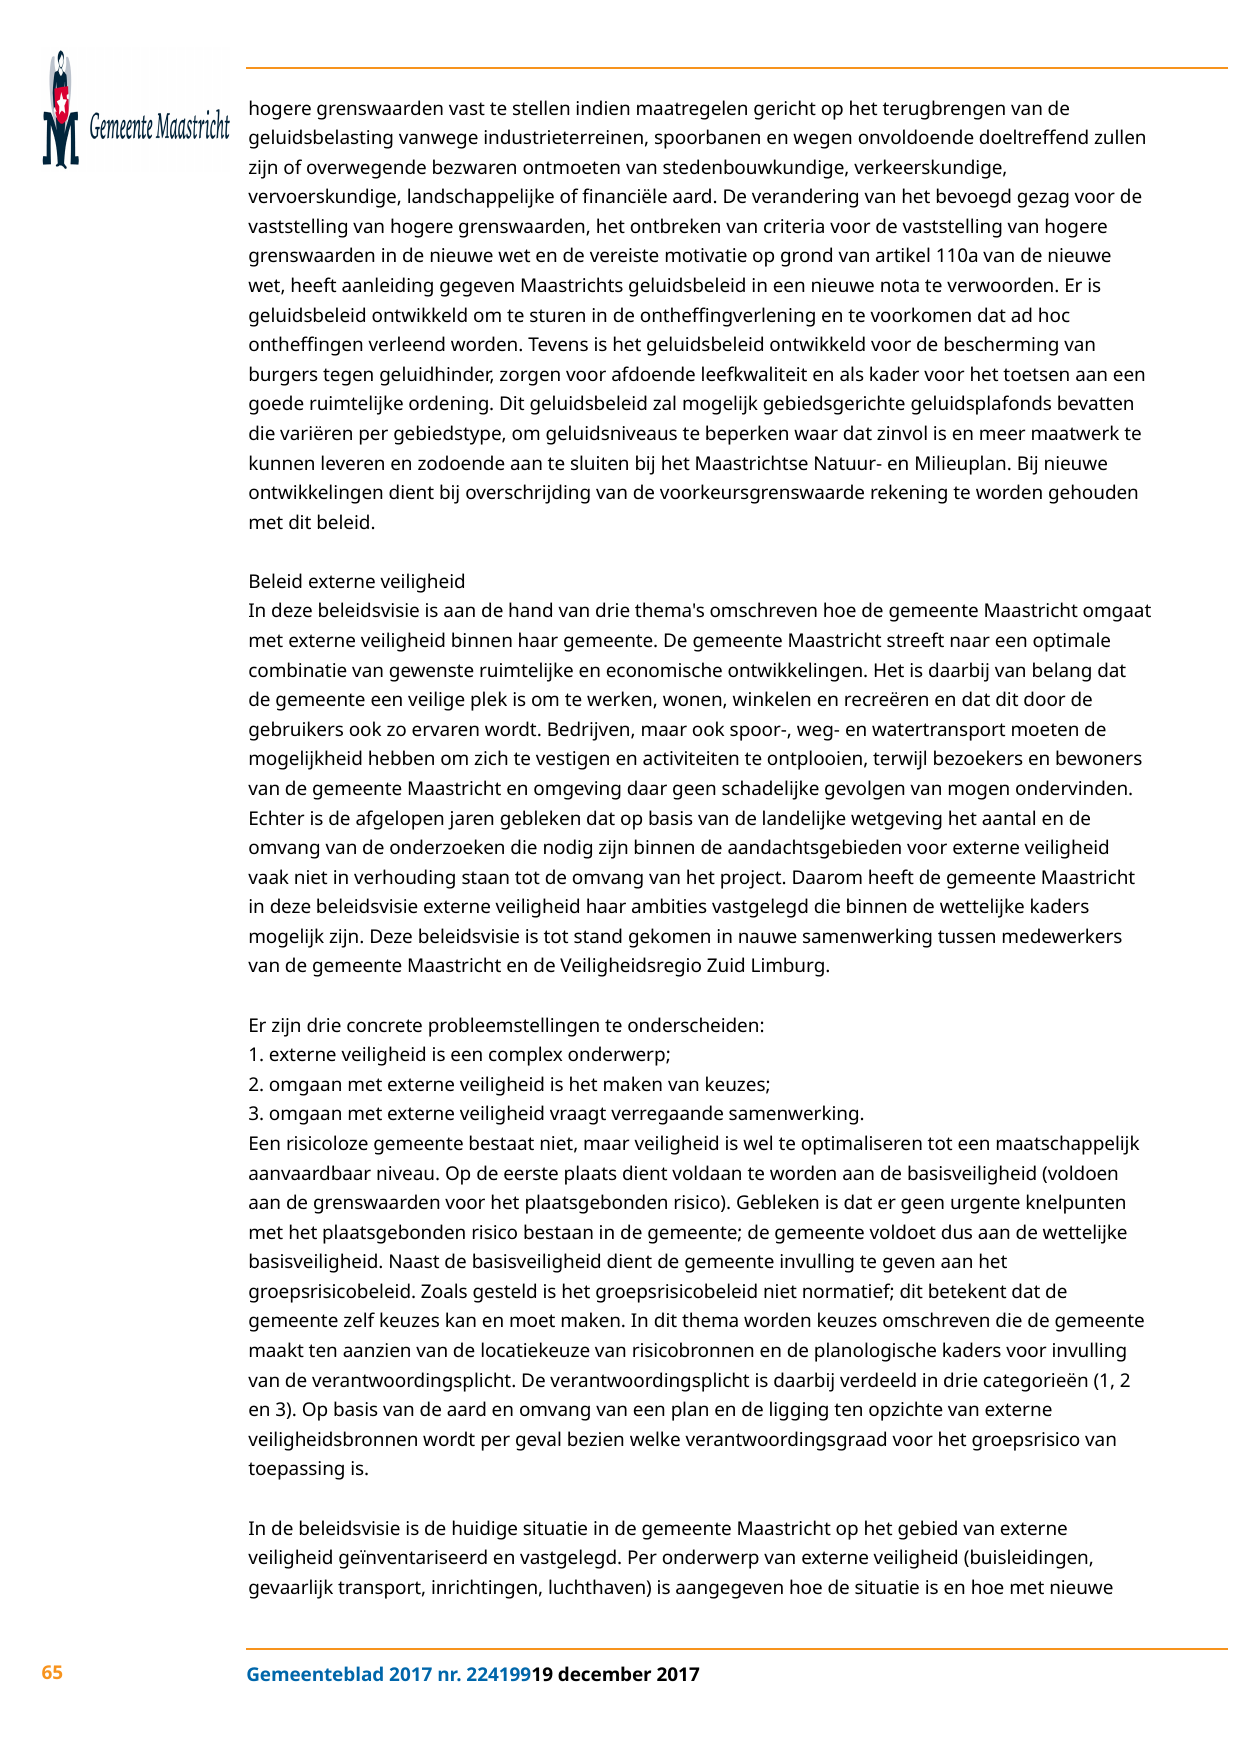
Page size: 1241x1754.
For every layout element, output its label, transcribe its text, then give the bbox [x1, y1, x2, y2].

text 2. omgaan met externe veiligheid is het maken van keuzes; [248, 1071, 1152, 1097]
picture [41, 47, 231, 172]
text In deze beleidsvisie is aan de hand van drie thema's omschreven hoe de gemeente Maastricht omgaat met externe veiligheid binnen haar gemeente. De gemeente Maastricht streeft naar een optimale combinatie van gewenste ruimtelijke en economische ontwikkelingen. Het is daarbij van belang dat de gemeente een veilige plek is om te werken, wonen, winkelen en recreëren en dat dit door de gebruikers ook zo ervaren wordt. Bedrijven, maar ook spoor-, weg- en watertransport moeten de mogelijkheid hebben om zich te vestigen en activiteiten te ontplooien, terwijl bezoekers en bewoners van de gemeente Maastricht en omgeving daar geen schadelijke gevolgen van mogen ondervinden. Echter is de afgelopen jaren gebleken dat op basis van de landelijke wetgeving het aantal en de omvang van de onderzoeken die nodig zijn binnen de aandachtsgebieden voor externe veiligheid vaak niet in verhouding staan tot de omvang van het project. Daarom heeft de gemeente Maastricht in deze beleidsvisie externe veiligheid haar ambities vastgelegd die binnen de wettelijke kaders mogelijk zijn. Deze beleidsvisie is tot stand gekomen in nauwe samenwerking tussen medewerkers van de gemeente Maastricht en de Veiligheidsregio Zuid Limburg. [248, 598, 1152, 978]
text Er zijn drie concrete probleemstellingen te onderscheiden: [248, 1012, 1152, 1038]
text Een risicoloze gemeente bestaat niet, maar veiligheid is wel te optimaliseren tot een maatschappelijk aanvaardbaar niveau. Op de eerste plaats dient voldaan te worden aan de basisveiligheid (voldoen aan de grenswaarden voor het plaatsgebonden risico). Gebleken is dat er geen urgente knelpunten met het plaatsgebonden risico bestaan in de gemeente; de gemeente voldoet dus aan de wettelijke basisveiligheid. Naast de basisveiligheid dient de gemeente invulling te geven aan het groepsrisicobeleid. Zoals gesteld is het groepsrisicobeleid niet normatief; dit betekent dat de gemeente zelf keuzes kan en moet maken. In dit thema worden keuzes omschreven die de gemeente maakt ten aanzien van de locatiekeuze van risicobronnen en de planologische kaders voor invulling van de verantwoordingsplicht. De verantwoordingsplicht is daarbij verdeeld in drie categorieën (1, 2 en 3). Op basis van de aard en omvang van een plan en de ligging ten opzichte van externe veiligheidsbronnen wordt per geval bezien welke verantwoordingsgraad voor het groepsrisico van toepassing is. [248, 1130, 1152, 1481]
text Beleid externe veiligheid [248, 568, 1152, 594]
text hogere grenswaarden vast te stellen indien maatregelen gericht op het terugbrengen van de geluidsbelasting vanwege industrieterreinen, spoorbanen en wegen onvoldoende doeltreffend zullen zijn of overwegende bezwaren ontmoeten van stedenbouwkundige, verkeerskundige, vervoerskundige, landschappelijke of financiële aard. De verandering van het bevoegd gezag voor de vaststelling van hogere grenswaarden, het ontbreken van criteria voor de vaststelling van hogere grenswaarden in de nieuwe wet en de vereiste motivatie op grond van artikel 110a van de nieuwe wet, heeft aanleiding gegeven Maastrichts geluidsbeleid in een nieuwe nota te verwoorden. Er is geluidsbeleid ontwikkeld om te sturen in de ontheffingverlening en te voorkomen dat ad hoc ontheffingen verleend worden. Tevens is het geluidsbeleid ontwikkeld voor de bescherming van burgers tegen geluidhinder, zorgen voor afdoende leefkwaliteit en als kader voor het toetsen aan een goede ruimtelijke ordening. Dit geluidsbeleid zal mogelijk gebiedsgerichte geluidsplafonds bevatten die variëren per gebiedstype, om geluidsniveaus te beperken waar dat zinvol is en meer maatwerk te kunnen leveren en zodoende aan te sluiten bij het Maastrichtse Natuur- en Milieuplan. Bij nieuwe ontwikkelingen dient bij overschrijding van de voorkeursgrenswaarde rekening te worden gehouden met dit beleid. [248, 95, 1152, 535]
text 3. omgaan met externe veiligheid vraagt verregaande samenwerking. [248, 1101, 1152, 1126]
text In de beleidsvisie is de huidige situatie in de gemeente Maastricht op het gebied van externe veiligheid geïnventariseerd en vastgelegd. Per onderwerp van externe veiligheid (buisleidingen, gevaarlijk transport, inrichtingen, luchthaven) is aangegeven hoe de situatie is en hoe met nieuwe [248, 1515, 1152, 1600]
text 1. externe veiligheid is een complex onderwerp; [248, 1041, 1152, 1067]
